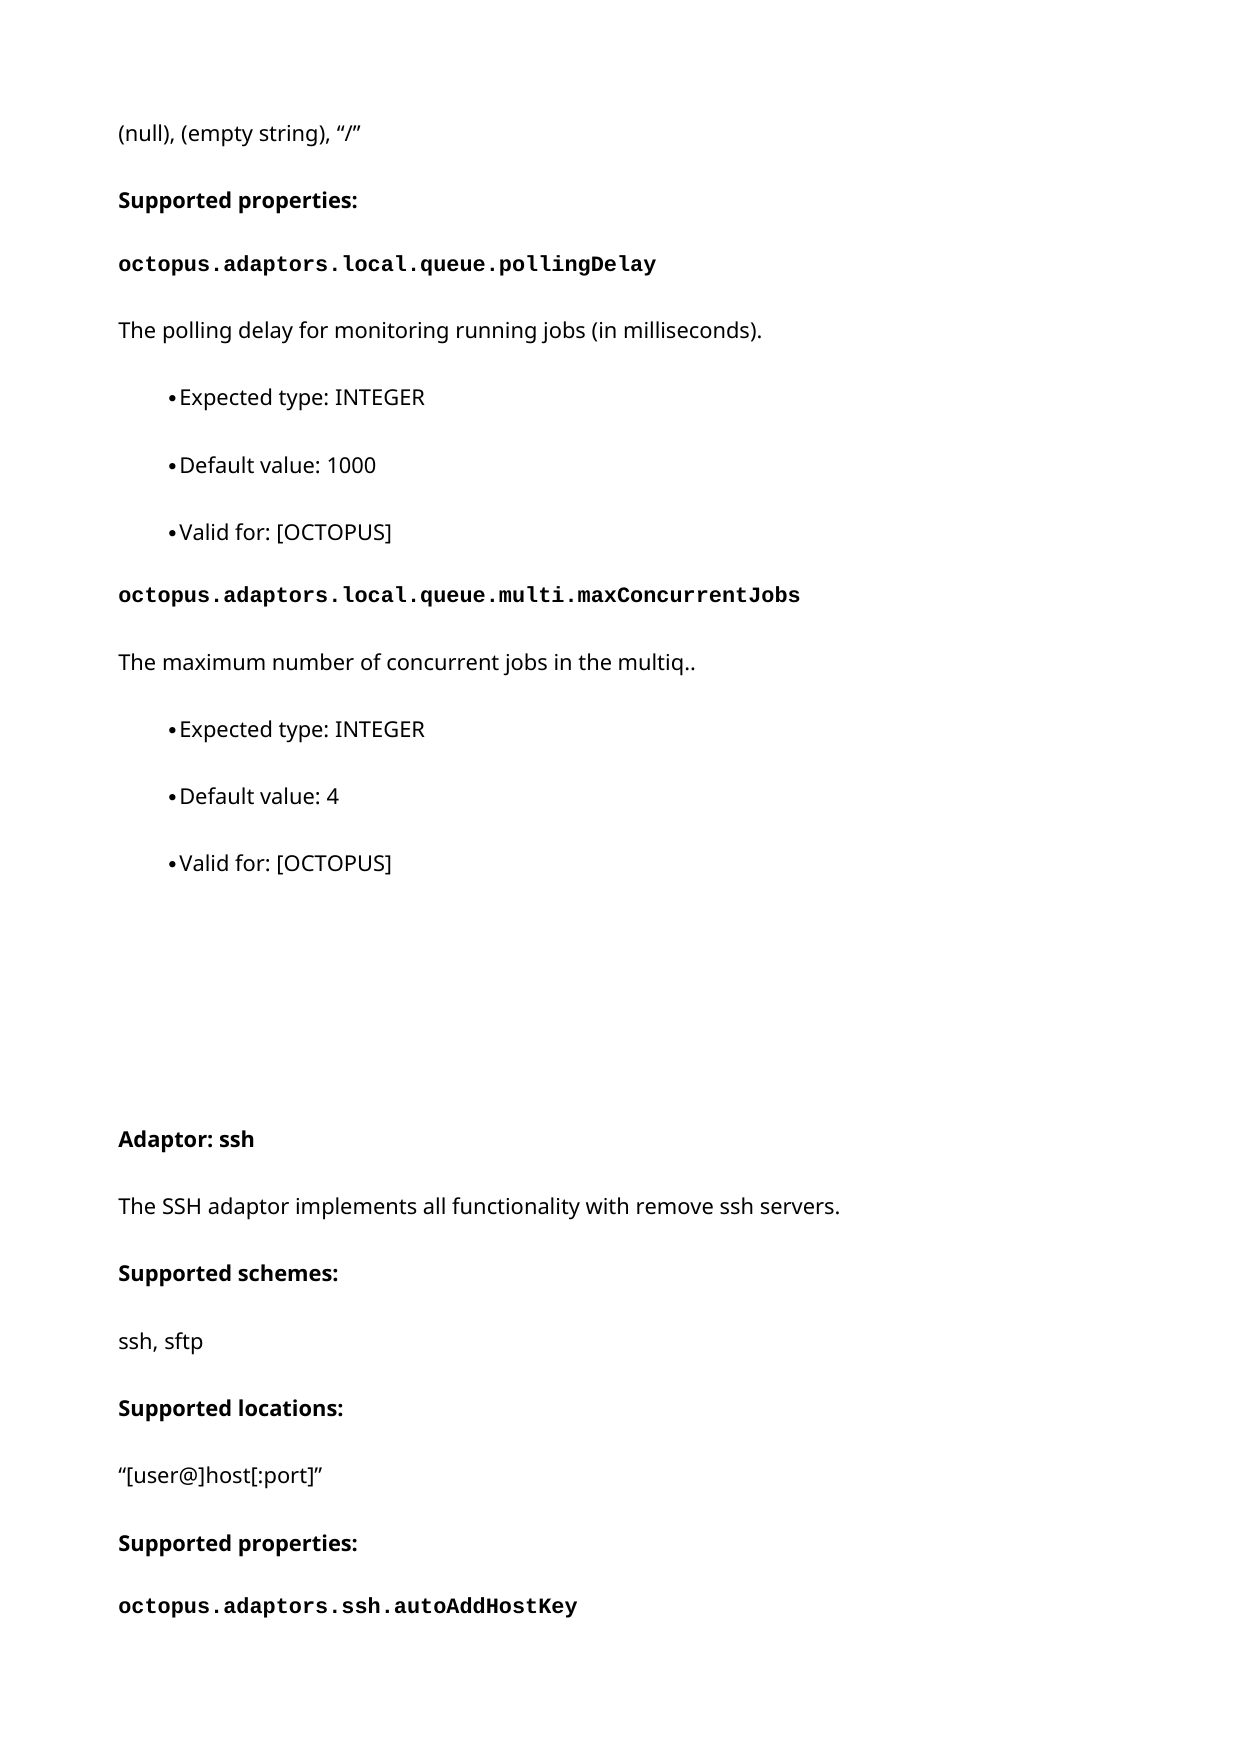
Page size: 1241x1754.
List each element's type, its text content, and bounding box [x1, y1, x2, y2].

list Valid for: [OCTOPUS] [118, 848, 1122, 878]
list Expected type: INTEGER [118, 382, 1122, 412]
list Default value: 4 [118, 781, 1122, 811]
text octopus.adaptors.local.queue.multi.maxConcurrentJobs [118, 584, 1122, 609]
text The polling delay for monitoring running jobs (in milliseconds). [118, 315, 1122, 345]
text (null), (empty string), “/” [118, 118, 1122, 148]
list Default value: 1000 [118, 449, 1122, 479]
text octopus.adaptors.ssh.autoAddHostKey [118, 1595, 1122, 1619]
text Supported properties: [118, 1527, 1122, 1557]
list Expected type: INTEGER [118, 714, 1122, 743]
text “[user@]host[:port]” [118, 1460, 1122, 1490]
text Supported locations: [118, 1393, 1122, 1423]
text The maximum number of concurrent jobs in the multiq.. [118, 646, 1122, 676]
text octopus.adaptors.local.queue.pollingDelay [118, 253, 1122, 277]
text Supported properties: [118, 185, 1122, 215]
text The SSH adaptor implements all functionality with remove ssh servers. [118, 1191, 1122, 1221]
text Supported schemes: [118, 1258, 1122, 1288]
list Valid for: [OCTOPUS] [118, 517, 1122, 547]
text Adaptor: ssh [118, 1124, 1122, 1153]
text ssh, sftp [118, 1326, 1122, 1355]
